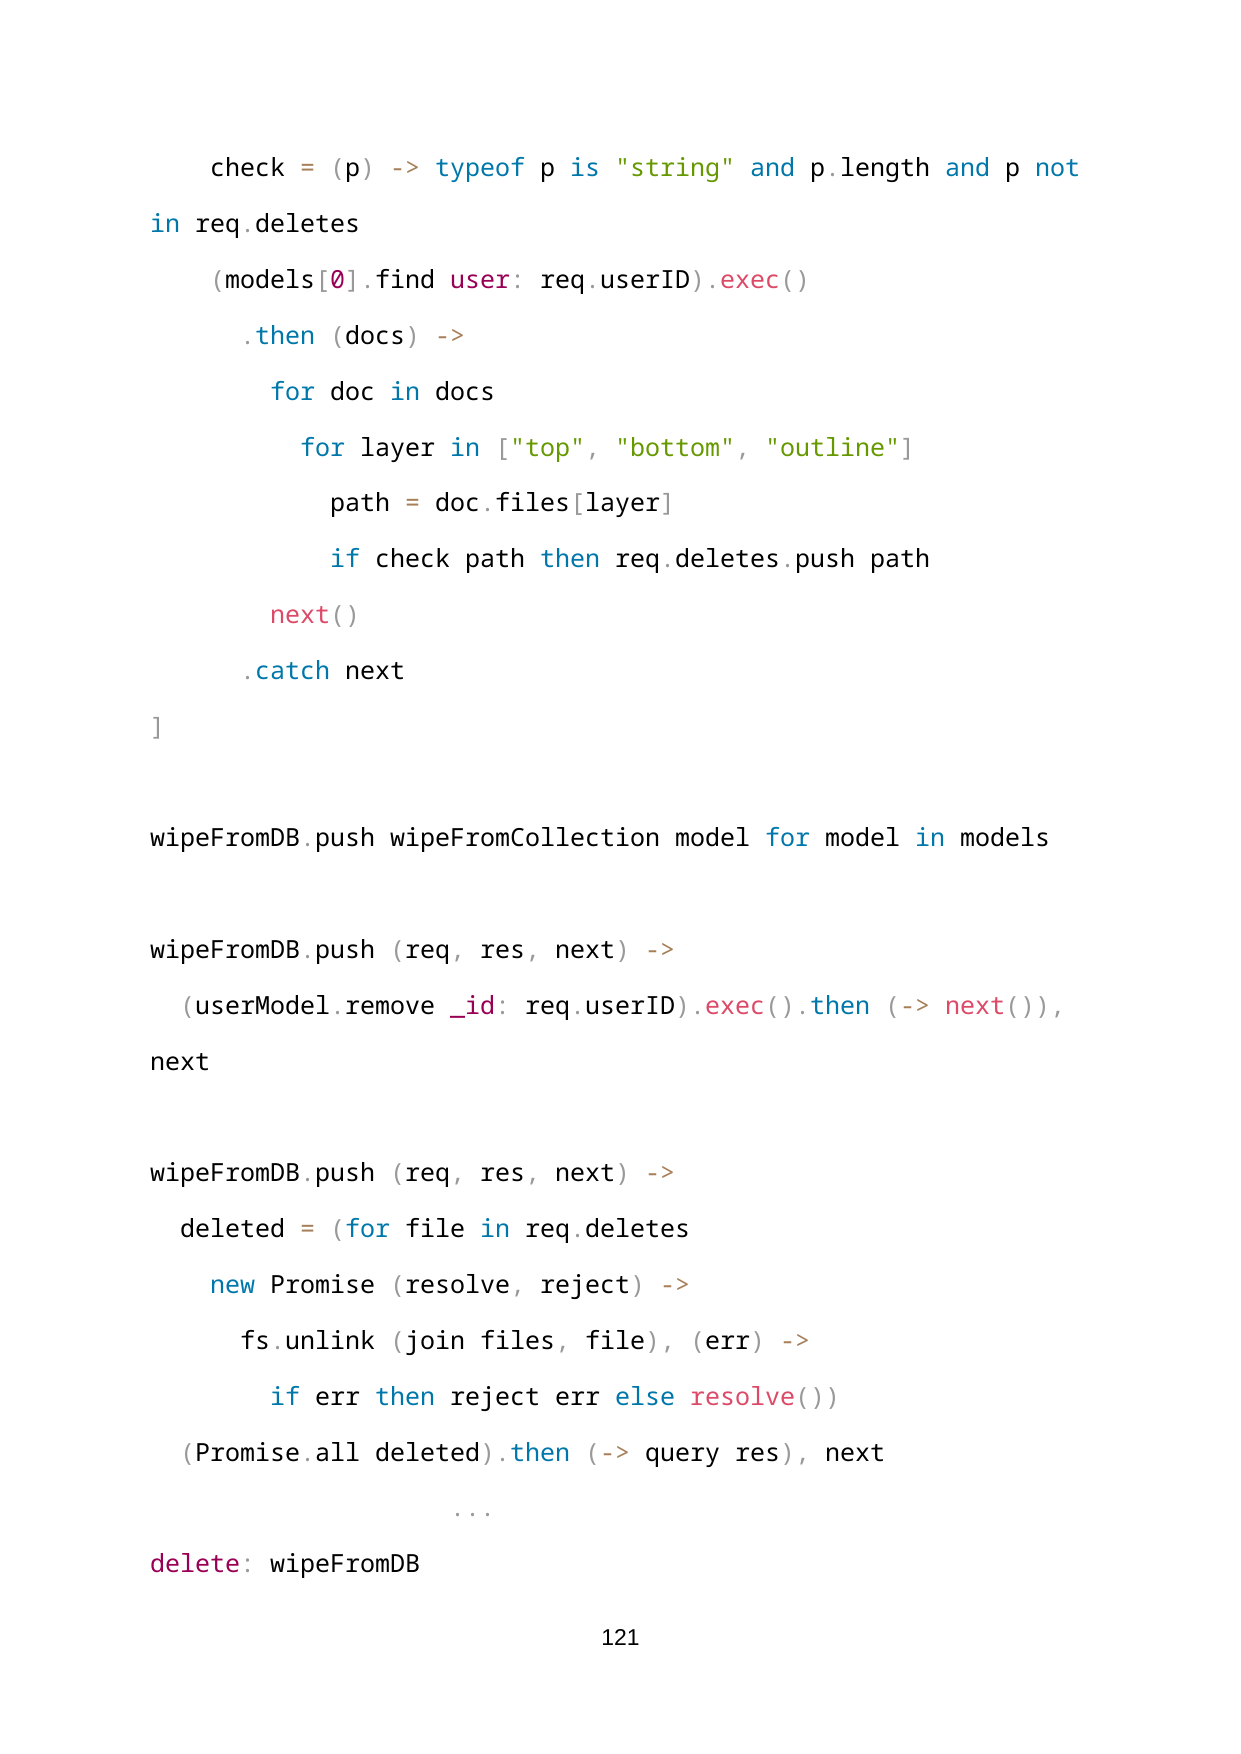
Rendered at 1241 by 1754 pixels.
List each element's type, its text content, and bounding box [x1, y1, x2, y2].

text check = (p) -> typeof p is "string" and p.length and p not in req.deletes (models[0].find user: req.userID).exec() .then (docs) -> for doc in docs for layer in ["top", "bottom", "outline"] path = doc.files[layer] if check path then req.deletes.push path next() .catch next ] wipeFromDB.push wipeFromCollection model for model in models wipeFromDB.push (req, res, next) -> (userModel.remove _id: req.userID).exec().then (-> next()), next wipeFromDB.push (req, res, next) -> deleted = (for file in req.deletes new Promise (resolve, reject) -> fs.unlink (join files, file), (err) -> if err then reject err else resolve()) (Promise.all deleted).then (-> query res), next ... delete: wipeFromDB [150, 150, 1091, 1580]
